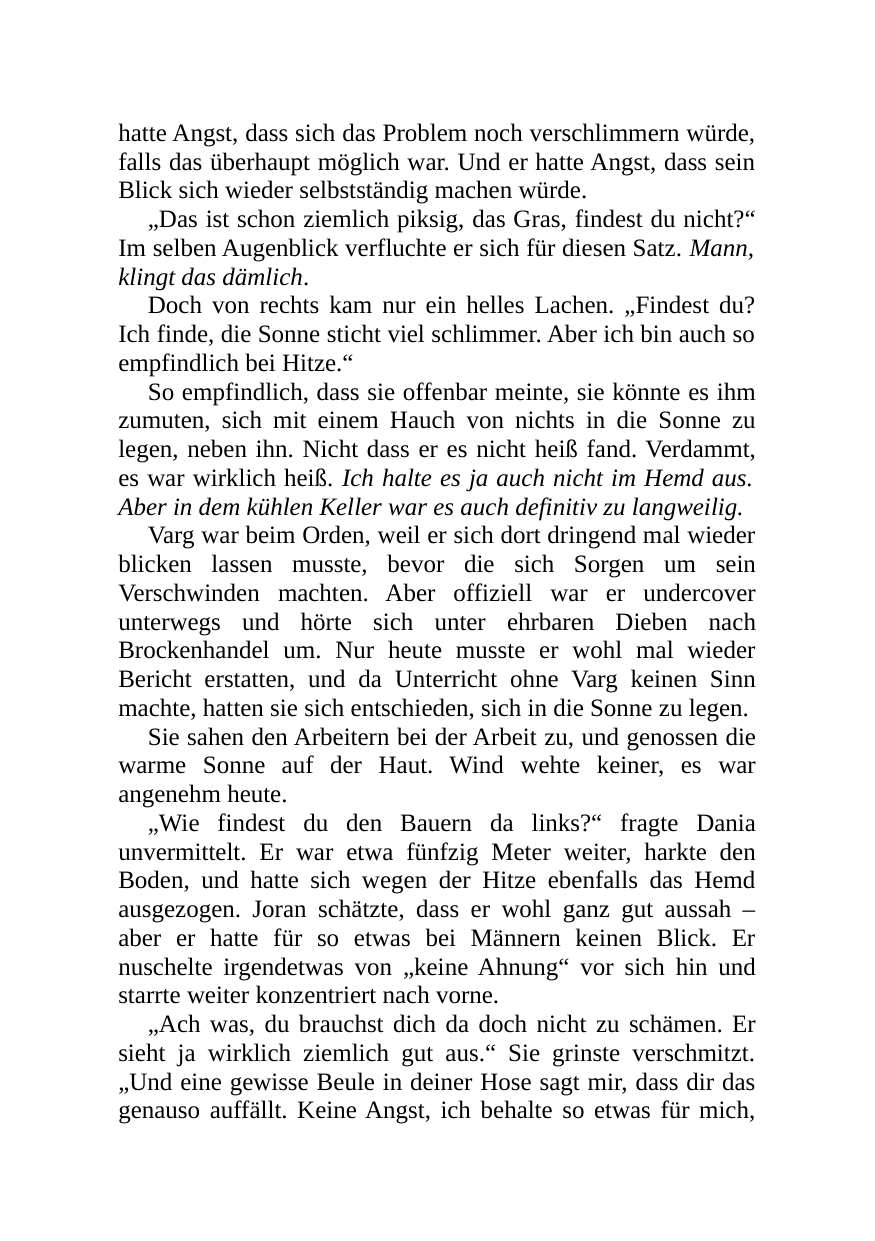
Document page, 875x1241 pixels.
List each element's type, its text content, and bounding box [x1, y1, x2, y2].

text Sie sahen den Arbeitern bei der Arbeit zu, und genossen die warme Sonne auf der Haut. Wind wehte keiner, es war angenehm heute. [118, 722, 756, 808]
text „Ach was, du brauchst dich da doch nicht zu schämen. Er sieht ja wirklich ziemlich gut aus.“ Sie grinste verschmitzt. „Und eine gewisse Beule in deiner Hose sagt mir, dass dir das genauso auffällt. Keine Angst, ich behalte so etwas für mich, [118, 1009, 756, 1124]
text Varg war beim Orden, weil er sich dort dringend mal wieder blicken lassen musste, bevor die sich Sorgen um sein Verschwinden machten. Aber offiziell war er undercover unterwegs und hörte sich unter ehrbaren Dieben nach Brockenhandel um. Nur heute musste er wohl mal wieder Bericht erstatten, und da Unterricht ohne Varg keinen Sinn machte, hatten sie sich entschieden, sich in die Sonne zu legen. [118, 521, 756, 722]
text hatte Angst, dass sich das Problem noch verschlimmern würde, falls das überhaupt möglich war. Und er hatte Angst, dass sein Blick sich wieder selbstständig machen würde. [118, 118, 756, 204]
text Doch von rechts kam nur ein helles Lachen. „Findest du? Ich finde, die Sonne sticht viel schlimmer. Aber ich bin auch so empfindlich bei Hitze.“ [118, 291, 756, 377]
text „Das ist schon ziemlich piksig, das Gras, findest du nicht?“ Im selben Augenblick verfluchte er sich für diesen Satz. Mann, klingt das dämlich. [118, 204, 756, 291]
text So empfindlich, dass sie offenbar meinte, sie könnte es ihm zumuten, sich mit einem Hauch von nichts in die Sonne zu legen, neben ihn. Nicht dass er es nicht heiß fand. Verdammt, es war wirklich heiß. Ich halte es ja auch nicht im Hemd aus. Aber in dem kühlen Keller war es auch definitiv zu langweilig. [118, 377, 756, 521]
text „Wie findest du den Bauern da links?“ fragte Dania unvermittelt. Er war etwa fünfzig Meter weiter, harkte den Boden, und hatte sich wegen der Hitze ebenfalls das Hemd ausgezogen. Joran schätzte, dass er wohl ganz gut aussah – aber er hatte für so etwas bei Männern keinen Blick. Er nuschelte irgendetwas von „keine Ahnung“ vor sich hin und starrte weiter konzentriert nach vorne. [118, 808, 756, 1009]
